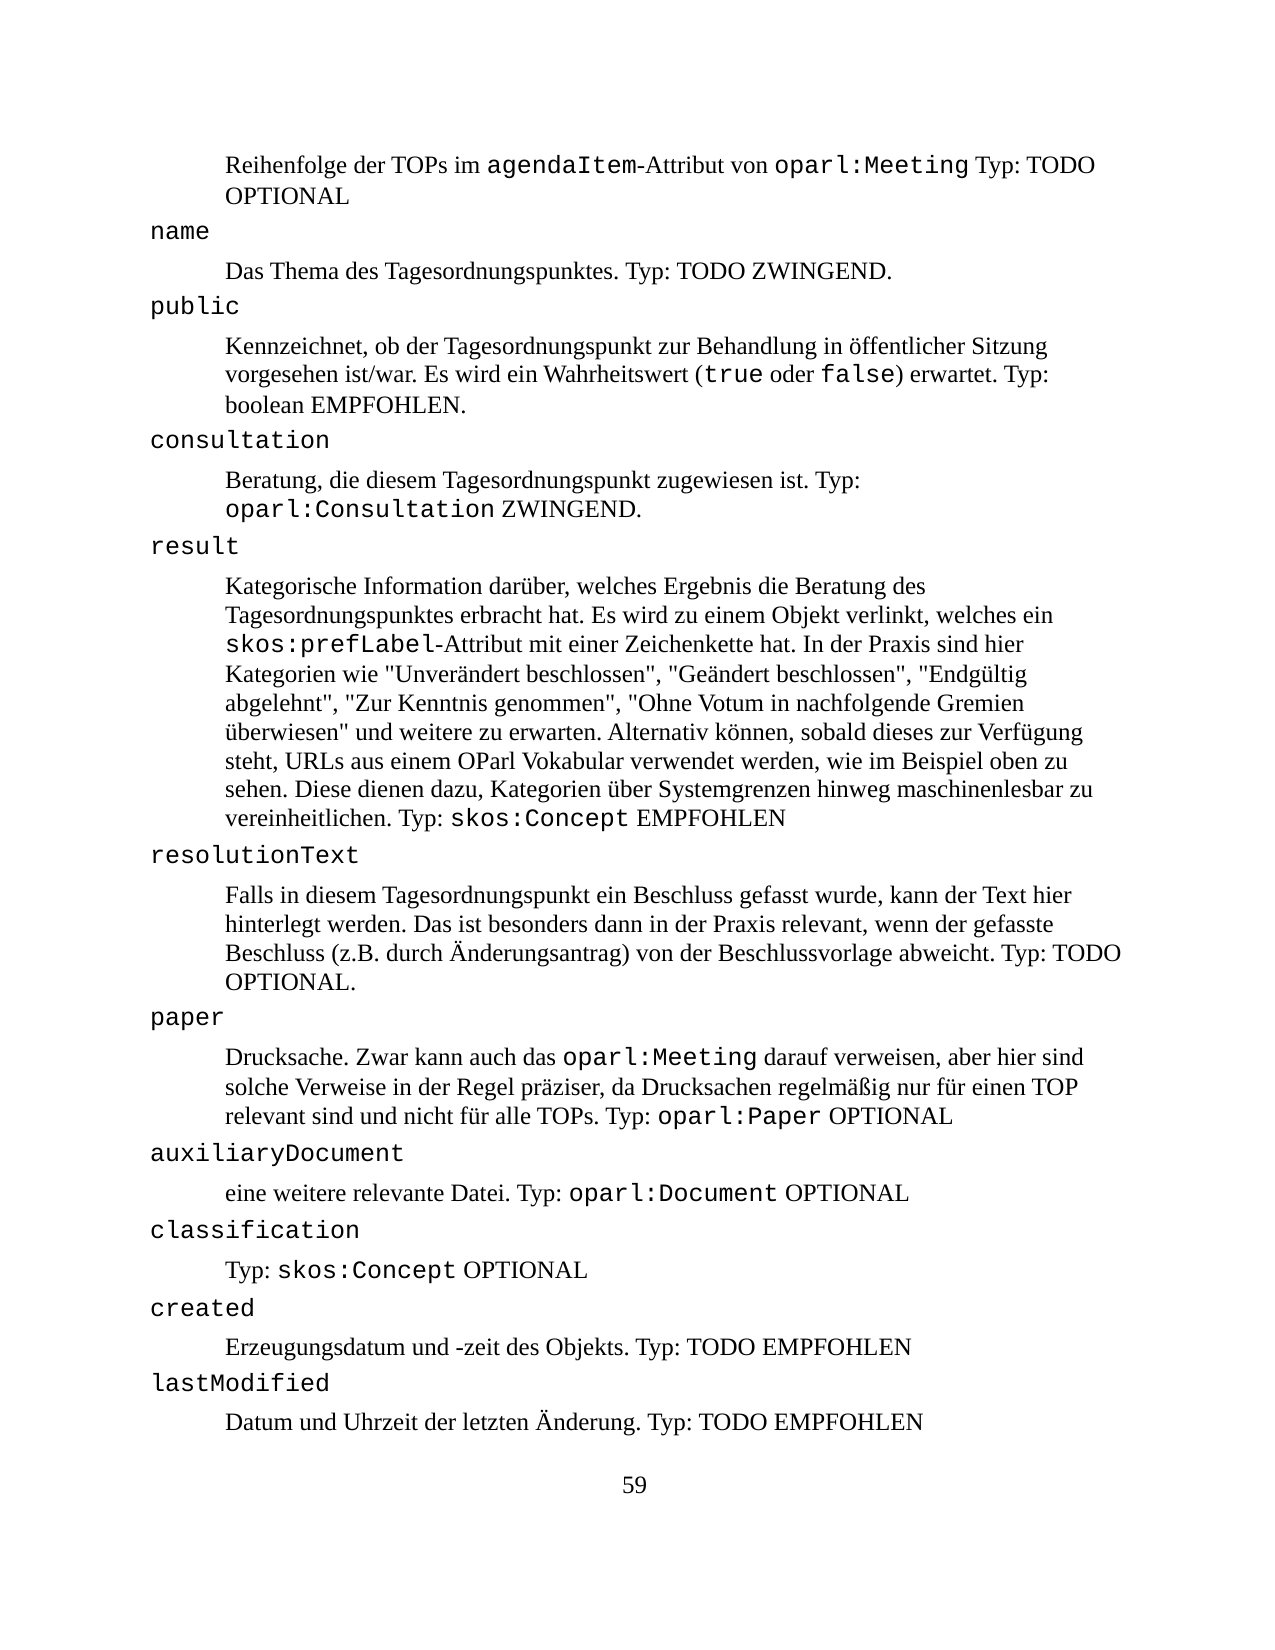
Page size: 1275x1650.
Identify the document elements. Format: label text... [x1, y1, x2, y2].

text Datum und Uhrzeit der letzten Änderung. Typ: TODO EMPFOHLEN [225, 1407, 1125, 1436]
text created [150, 1295, 1125, 1323]
text result [150, 534, 1125, 562]
text Reihenfolge der TOPs im agendaItem-Attribut von oparl:Meeting Typ: TODO OPTIONAL [225, 150, 1125, 209]
text name [150, 218, 1125, 247]
text Erzeugungsdatum und -zeit des Objekts. Typ: TODO EMPFOHLEN [225, 1332, 1125, 1361]
text public [150, 293, 1125, 322]
text Falls in diesem Tagesordnungspunkt ein Beschluss gefasst wurde, kann der Text hier hinterlegt werden. Das ist besonders dann in der Praxis relevant, wenn der gefasste Beschluss (z.B. durch Änderungsantrag) von der Beschlussvorlage abweicht. Typ: TODO OPTIONAL. [225, 880, 1125, 995]
text resolutionText [150, 843, 1125, 871]
text Typ: skos:Concept OPTIONAL [225, 1255, 1125, 1286]
text auxiliaryDocument [150, 1141, 1125, 1169]
text Das Thema des Tagesordnungspunktes. Typ: TODO ZWINGEND. [225, 256, 1125, 284]
text lastModified [150, 1370, 1125, 1398]
text paper [150, 1004, 1125, 1033]
text Kategorische Information darüber, welches Ergebnis die Beratung des Tagesordnungspunktes erbracht hat. Es wird zu einem Objekt verlinkt, welches ein skos:prefLabel-Attribut mit einer Zeichenkette hat. In der Praxis sind hier Kategorien wie "Unverändert beschlossen", "Geändert beschlossen", "Endgültig abgelehnt", "Zur Kenntnis genommen", "Ohne Votum in nachfolgende Gremien überwiesen" und weitere zu erwarten. Alternativ können, sobald dieses zur Verfügung steht, URLs aus einem OParl Vokabular verwendet werden, wie im Beispiel oben zu sehen. Diese dienen dazu, Kategorien über Systemgrenzen hinweg maschinenlesbar zu vereinheitlichen. Typ: skos:Concept EMPFOHLEN [225, 571, 1125, 834]
text Drucksache. Zwar kann auch das oparl:Meeting darauf verweisen, aber hier sind solche Verweise in der Regel präziser, da Drucksachen regelmäßig nur für einen TOP relevant sind und nicht für alle TOPs. Typ: oparl:Paper OPTIONAL [225, 1042, 1125, 1132]
text Beratung, die diesem Tagesordnungspunkt zugewiesen ist. Typ: oparl:Consultation ZWINGEND. [225, 465, 1125, 525]
text classification [150, 1218, 1125, 1246]
text eine weitere relevante Datei. Typ: oparl:Document OPTIONAL [225, 1178, 1125, 1209]
text Kennzeichnet, ob der Tagesordnungspunkt zur Behandlung in öffentlicher Sitzung vorgesehen ist/war. Es wird ein Wahrheitswert (true oder false) erwartet. Typ: boolean EMPFOHLEN. [225, 331, 1125, 419]
text consultation [150, 428, 1125, 456]
